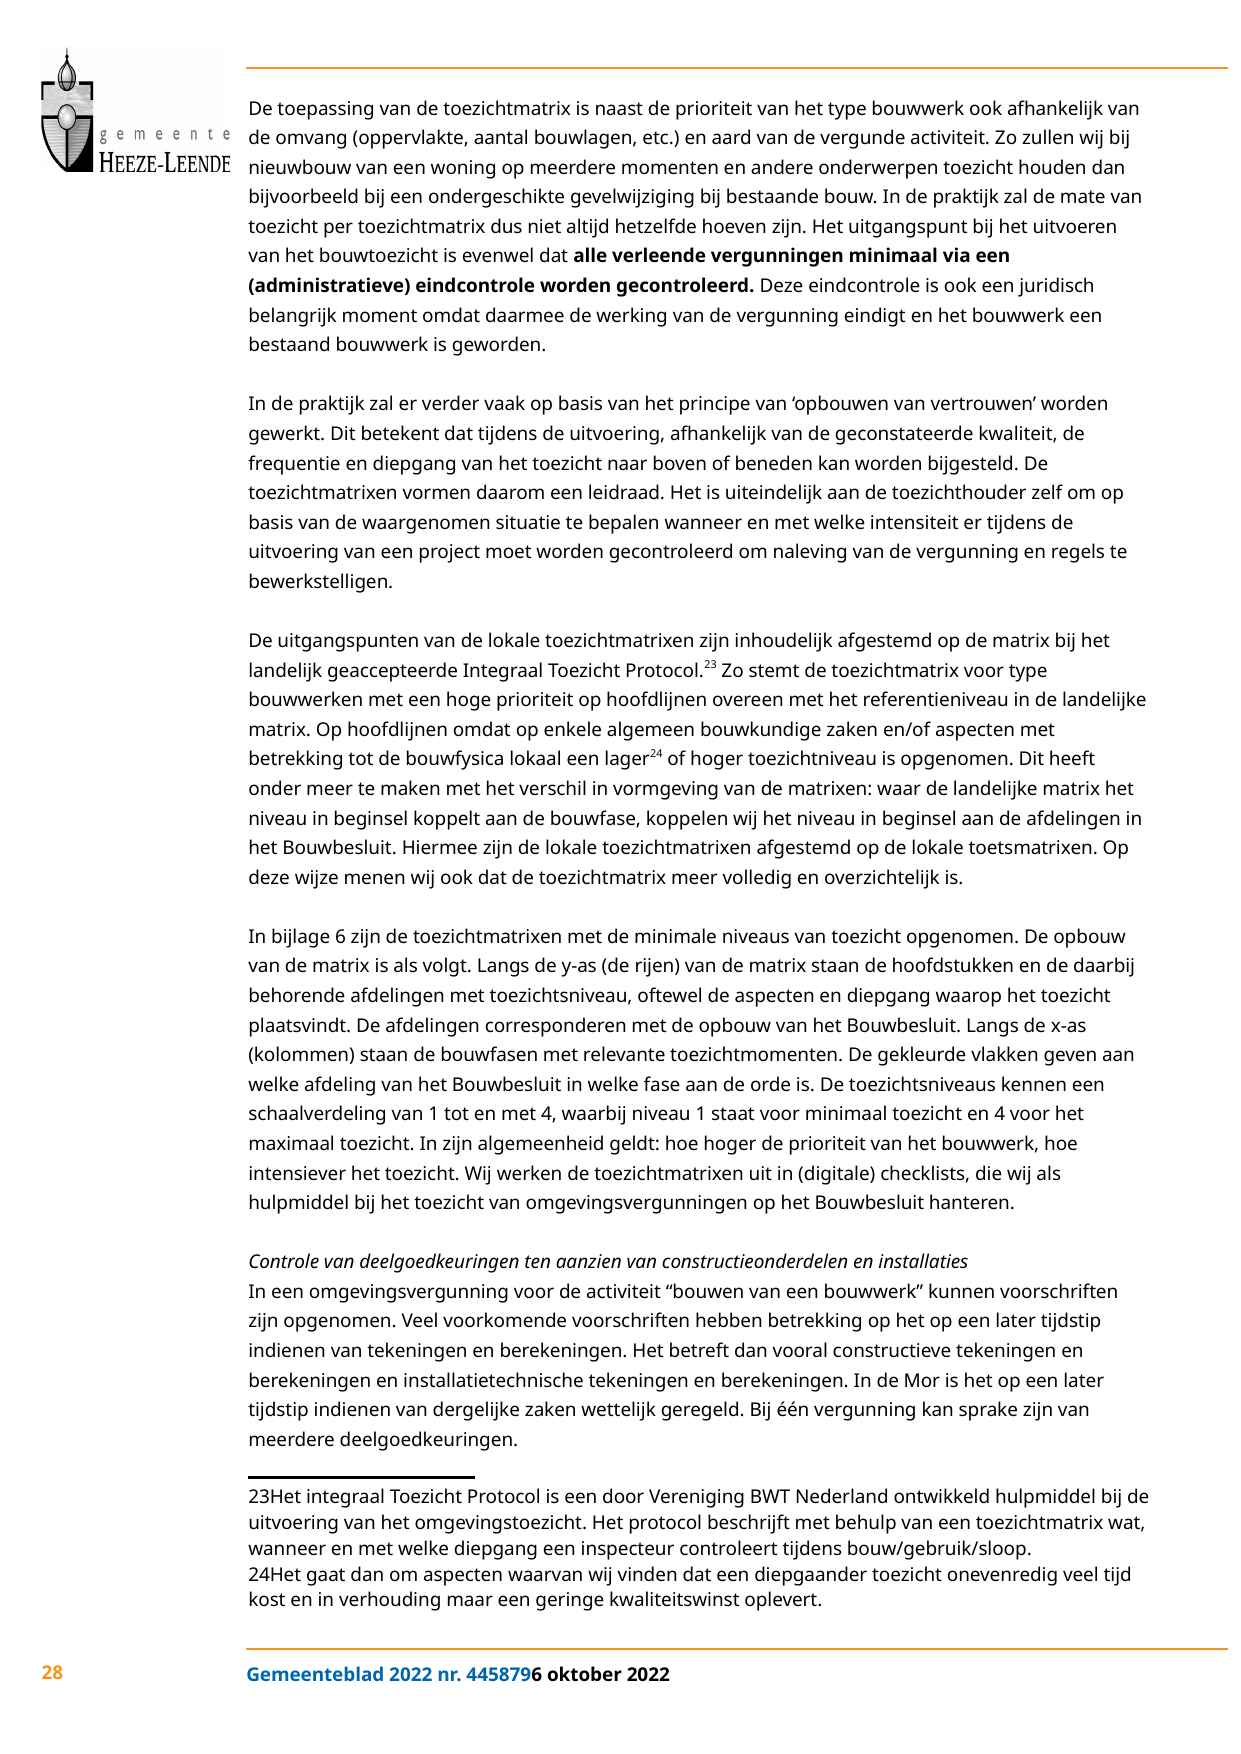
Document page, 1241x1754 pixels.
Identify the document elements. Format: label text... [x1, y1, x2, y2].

text In een omgevingsvergunning voor de activiteit “bouwen van een bouwwerk” kunnen voorschriften zijn opgenomen. Veel voorkomende voorschriften hebben betrekking op het op een later tijdstip indienen van tekeningen en berekeningen. Het betreft dan vooral constructieve tekeningen en berekeningen en installatietechnische tekeningen en berekeningen. In de Mor is het op een later tijdstip indienen van dergelijke zaken wettelijk geregeld. Bij één vergunning kan sprake zijn van meerdere deelgoedkeuringen. [248, 1278, 1152, 1452]
picture [41, 47, 231, 172]
text In bijlage 6 zijn de toezichtmatrixen met de minimale niveaus van toezicht opgenomen. De opbouw van de matrix is als volgt. Langs de y-as (de rijen) van de matrix staan de hoofdstukken en de daarbij behorende afdelingen met toezichtsniveau, oftewel de aspecten en diepgang waarop het toezicht plaatsvindt. De afdelingen corresponderen met de opbouw van het Bouwbesluit. Langs de x-as (kolommen) staan de bouwfasen met relevante toezichtmomenten. De gekleurde vlakken geven aan welke afdeling van het Bouwbesluit in welke fase aan de orde is. De toezichtsniveaus kennen een schaalverdeling van 1 tot en met 4, waarbij niveau 1 staat voor minimaal toezicht en 4 voor het maximaal toezicht. In zijn algemeenheid geldt: hoe hoger de prioriteit van het bouwwerk, hoe intensiever het toezicht. Wij werken de toezichtmatrixen uit in (digitale) checklists, die wij als hulpmiddel bij het toezicht van omgevingsvergunningen op het Bouwbesluit hanteren. [248, 923, 1152, 1215]
text De toepassing van de toezichtmatrix is naast de prioriteit van het type bouwwerk ook afhankelijk van de omvang (oppervlakte, aantal bouwlagen, etc.) en aard van de vergunde activiteit. Zo zullen wij bij nieuwbouw van een woning op meerdere momenten en andere onderwerpen toezicht houden dan bijvoorbeeld bij een ondergeschikte gevelwijziging bij bestaande bouw. In de praktijk zal de mate van toezicht per toezichtmatrix dus niet altijd hetzelfde hoeven zijn. Het uitgangspunt bij het uitvoeren van het bouwtoezicht is evenwel dat alle verleende vergunningen minimaal via een (administratieve) eindcontrole worden gecontroleerd. Deze eindcontrole is ook een juridisch belangrijk moment omdat daarmee de werking van de vergunning eindigt en het bouwwerk een bestaand bouwwerk is geworden. [248, 95, 1152, 357]
text In de praktijk zal er verder vaak op basis van het principe van ‘opbouwen van vertrouwen’ worden gewerkt. Dit betekent dat tijdens de uitvoering, afhankelijk van de geconstateerde kwaliteit, de frequentie en diepgang van het toezicht naar boven of beneden kan worden bijgesteld. De toezichtmatrixen vormen daarom een leidraad. Het is uiteindelijk aan de toezichthouder zelf om op basis van de waargenomen situatie te bepalen wanneer en met welke intensiteit er tijdens de uitvoering van een project moet worden gecontroleerd om naleving van de vergunning en regels te bewerkstelligen. [248, 391, 1152, 594]
text De uitgangspunten van de lokale toezichtmatrixen zijn inhoudelijk afgestemd op de matrix bij het landelijk geaccepteerde Integraal Toezicht Protocol. Zo stemt de toezichtmatrix voor type bouwwerken met een hoge prioriteit op hoofdlijnen overeen met het referentieniveau in de landelijke matrix. Op hoofdlijnen omdat op enkele algemeen bouwkundige zaken en/of aspecten met betrekking tot de bouwfysica lokaal een lager of hoger toezichtniveau is opgenomen. Dit heeft onder meer te maken met het verschil in vormgeving van de matrixen: waar de landelijke matrix het niveau in beginsel koppelt aan de bouwfase, koppelen wij het niveau in beginsel aan de afdelingen in het Bouwbesluit. Hiermee zijn de lokale toezichtmatrixen afgestemd op de lokale toetsmatrixen. Op deze wijze menen wij ook dat de toezichtmatrix meer volledig en overzichtelijk is. [248, 627, 1152, 890]
text Het gaat dan om aspecten waarvan wij vinden dat een diepgaander toezicht onevenredig veel tijd kost en in verhouding maar een geringe kwaliteitswinst oplevert. [248, 1561, 1152, 1612]
text Controle van deelgoedkeuringen ten aanzien van constructieonderdelen en installaties [248, 1248, 1152, 1274]
text Het integraal Toezicht Protocol is een door Vereniging BWT Nederland ontwikkeld hulpmiddel bij de uitvoering van het omgevingstoezicht. Het protocol beschrijft met behulp van een toezichtmatrix wat, wanneer en met welke diepgang een inspecteur controleert tijdens bouw/gebruik/sloop. [248, 1483, 1152, 1561]
